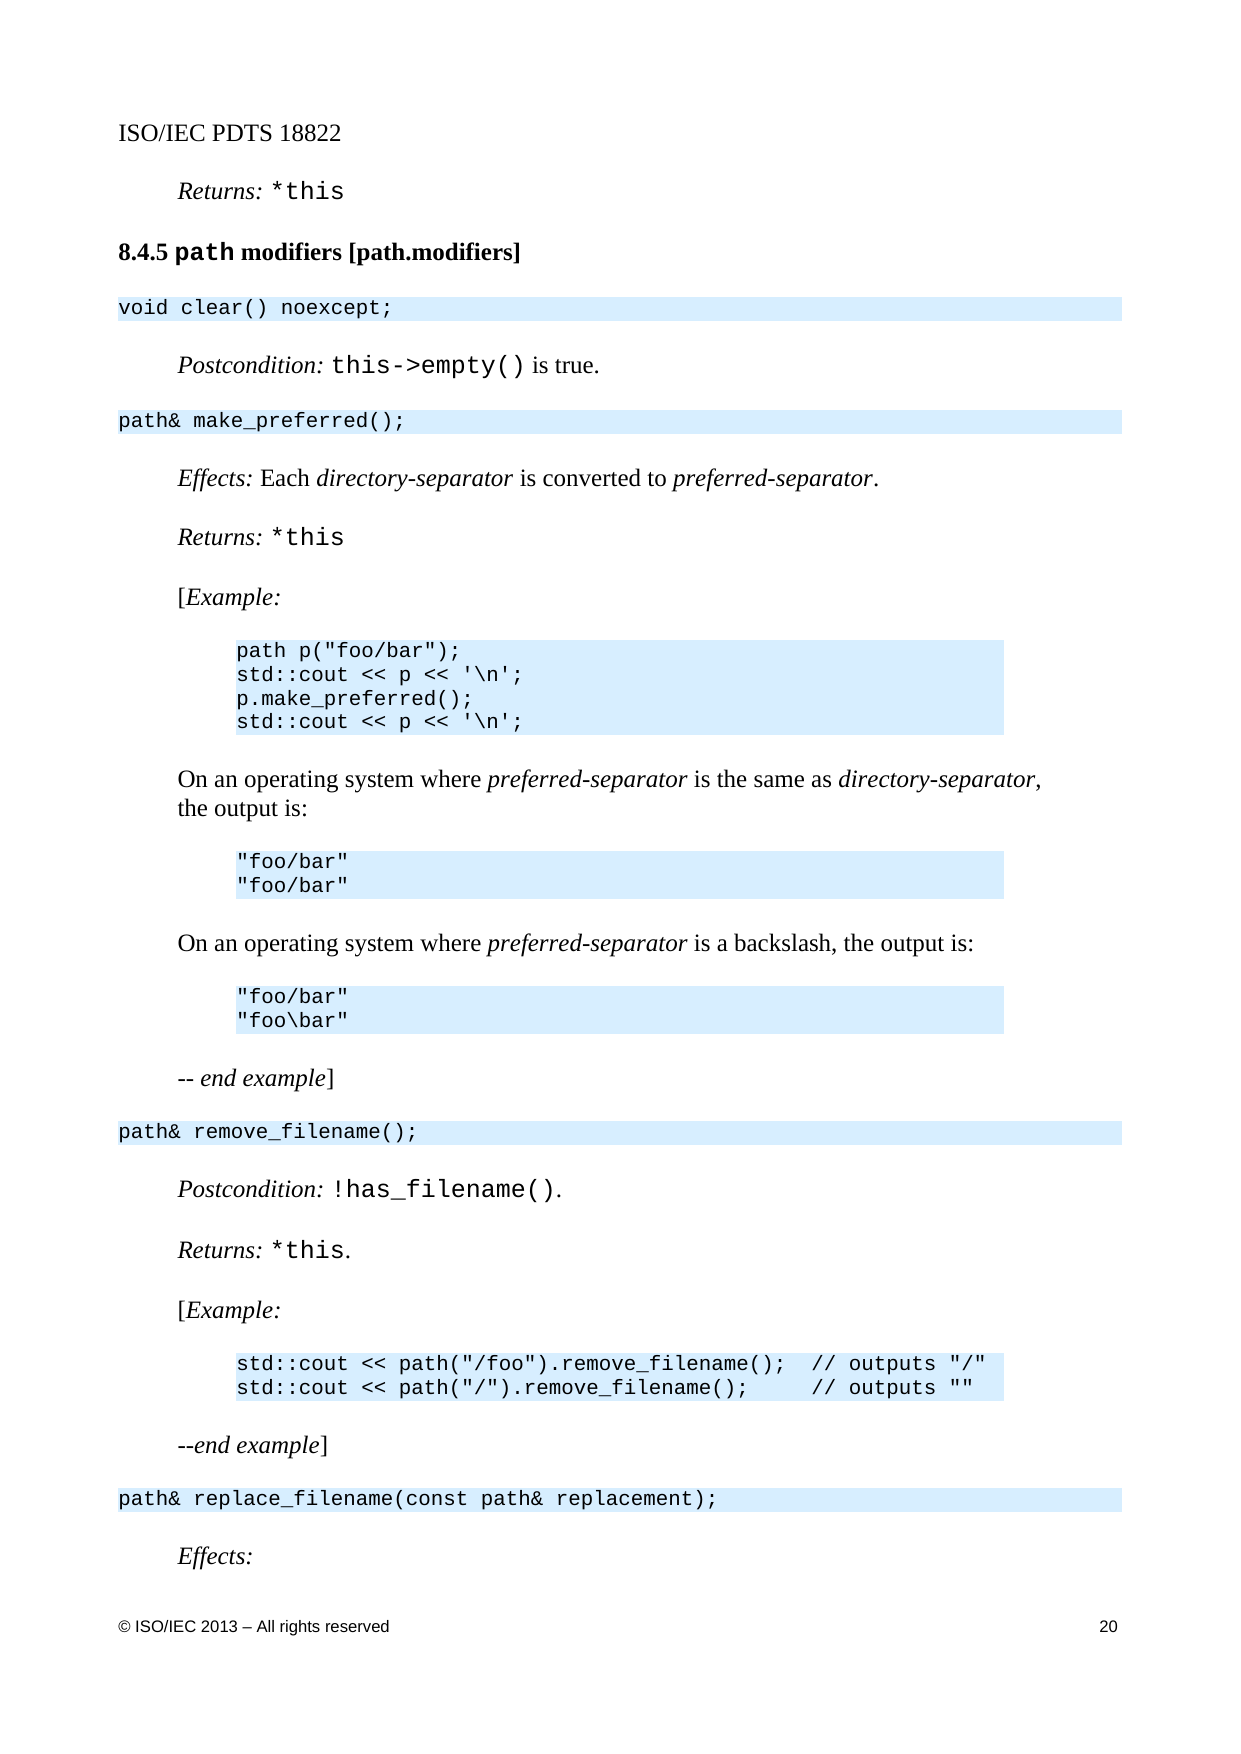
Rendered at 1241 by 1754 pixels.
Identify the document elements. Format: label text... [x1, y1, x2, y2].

text Returns: *this. [177, 1235, 1063, 1266]
text p.make_preferred(); [236, 688, 1004, 711]
text -- end example] [177, 1063, 1063, 1092]
text Returns: *this [177, 176, 1063, 207]
text [Example: [177, 1295, 1063, 1324]
subtitle 8.4.5 path modifiers [path.modifiers] [118, 237, 1122, 267]
text std::cout << path("/foo").remove_filename(); // outputs "/" [236, 1353, 1004, 1377]
text "foo\bar" [236, 1010, 1004, 1034]
text On an operating system where preferred-separator is the same as directory-separator, the output is: [177, 764, 1063, 822]
text std::cout << path("/").remove_filename(); // outputs "" [236, 1377, 1004, 1401]
text void clear() noexcept; [118, 297, 1122, 321]
text path p("foo/bar"); [236, 640, 1004, 664]
text "foo/bar" [236, 986, 1004, 1010]
text --end example] [177, 1430, 1063, 1459]
text path& remove_filename(); [118, 1121, 1122, 1145]
text Returns: *this [177, 522, 1063, 553]
text On an operating system where preferred-separator is a backslash, the output is: [177, 928, 1063, 957]
text path& replace_filename(const path& replacement); [118, 1488, 1122, 1512]
text "foo/bar" [236, 875, 1004, 899]
text Postcondition: !has_filename(). [177, 1174, 1063, 1205]
text "foo/bar" [236, 851, 1004, 875]
text std::cout << p << '\n'; [236, 664, 1004, 688]
text Postcondition: this->empty() is true. [177, 350, 1063, 381]
text path& make_preferred(); [118, 410, 1122, 434]
text std::cout << p << '\n'; [236, 711, 1004, 735]
text Effects: Each directory-separator is converted to preferred-separator. [177, 463, 1063, 492]
text [Example: [177, 582, 1063, 611]
text Effects: [177, 1541, 1063, 1570]
